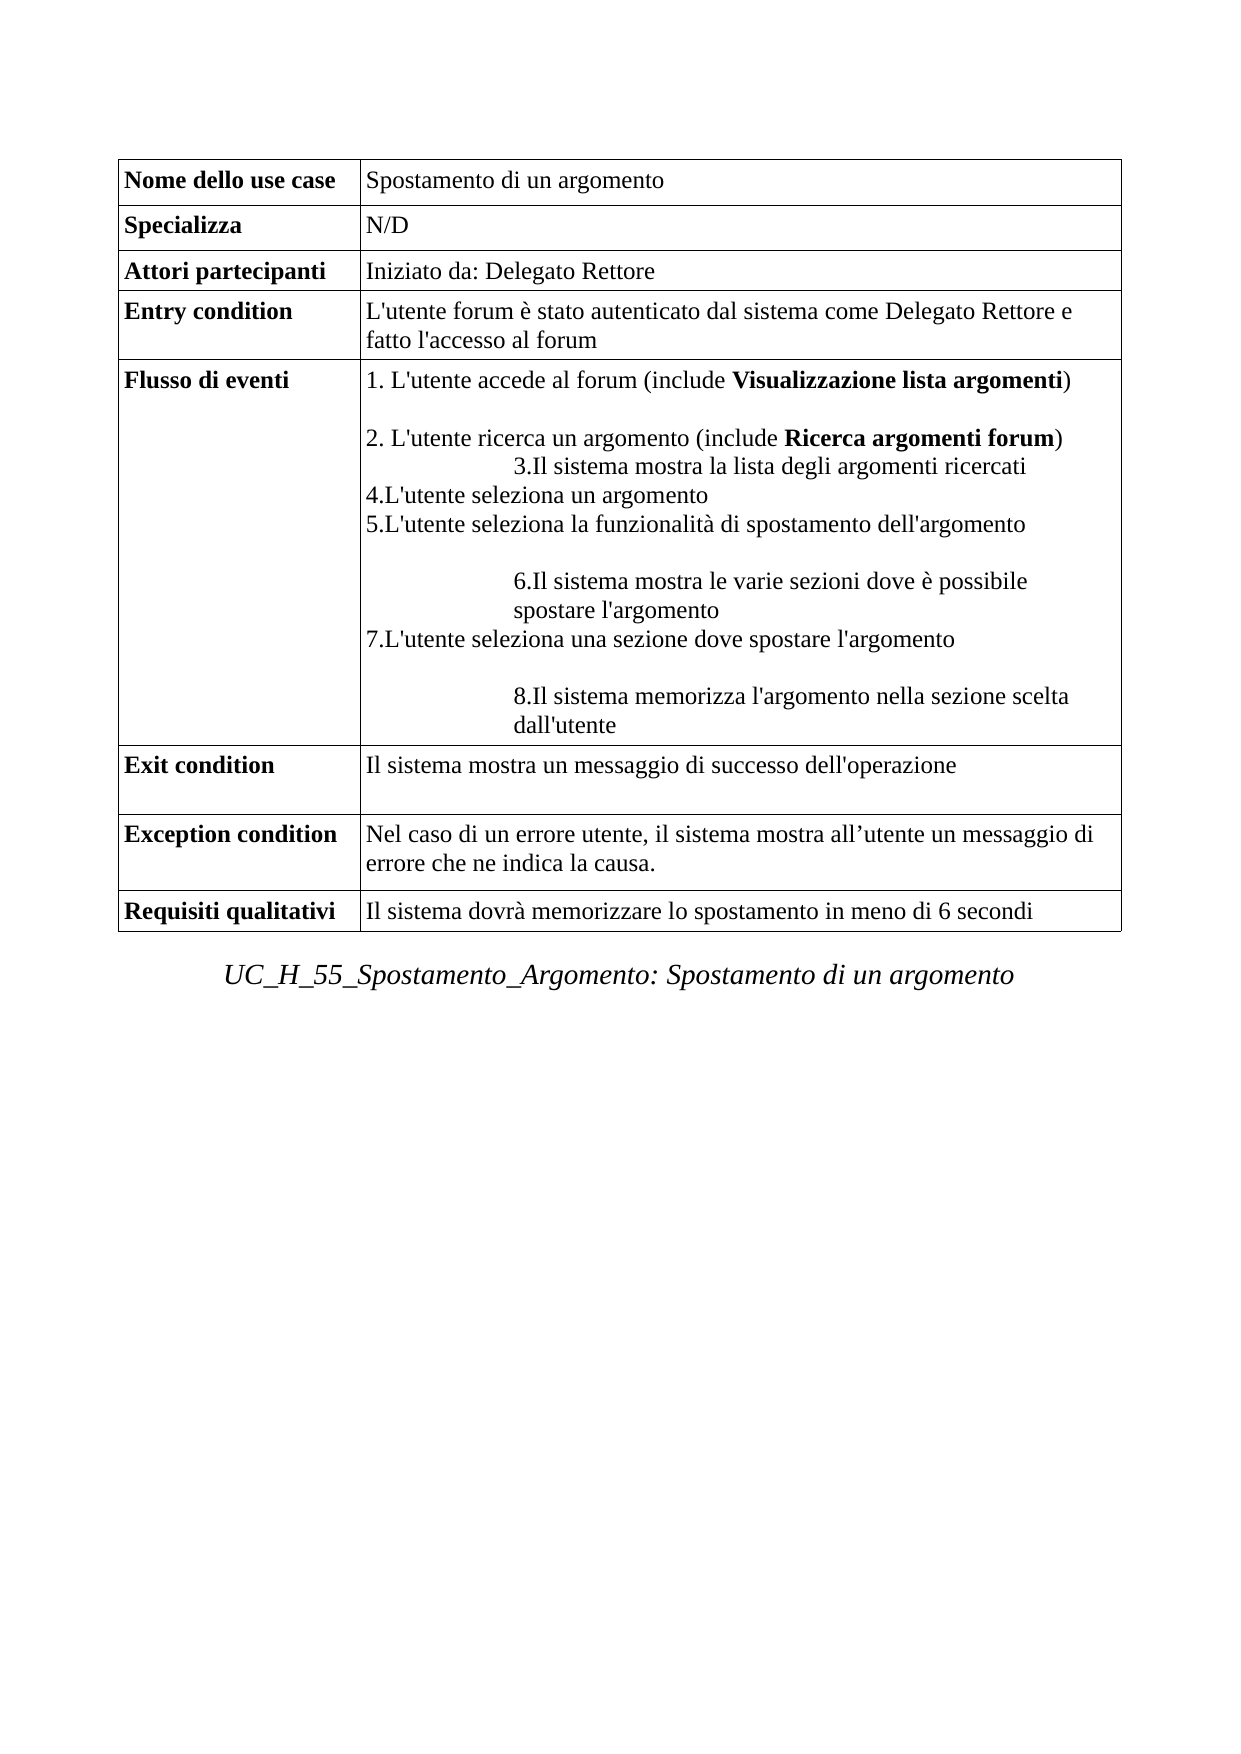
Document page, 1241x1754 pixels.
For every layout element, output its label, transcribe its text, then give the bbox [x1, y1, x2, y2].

table_cell Exit condition [119, 746, 360, 814]
table_cell Specializza [119, 206, 360, 250]
table_header Spostamento di un argomento [361, 160, 1121, 205]
table_cell Entry condition [119, 291, 360, 359]
table_cell L'utente forum è stato autenticato dal sistema come Delegato Rettore e fatto l'accesso al forum [361, 291, 1121, 359]
text UC_H_55_Spostamento_Argomento: Spostamento di un argomento [118, 957, 1122, 991]
table_cell Il sistema dovrà memorizzare lo spostamento in meno di 6 secondi [361, 891, 1121, 931]
table_cell Iniziato da: Delegato Rettore [361, 251, 1121, 290]
table_cell Il sistema mostra un messaggio di successo dell'operazione [361, 746, 1121, 814]
table_cell Attori partecipanti [119, 251, 360, 290]
table_header Nome dello use case [119, 160, 360, 205]
table_cell N/D [361, 206, 1121, 250]
table_cell Flusso di eventi [119, 360, 360, 745]
table_cell L'utente accede al forum (include Visualizzazione lista argomenti) L'utente ricerca un argomento (include Ricerca argomenti forum) 3.Il sistema mostra la lista degli argomenti ricercati 4.L'utente seleziona un argomento 5.L'utente seleziona la funzionalità di spostamento dell'argomento 6.Il sistema mostra le varie sezioni dove è possibile spostare l'argomento 7.L'utente seleziona una sezione dove spostare l'argomento 8.Il sistema memorizza l'argomento nella sezione scelta dall'utente [361, 360, 1121, 745]
table_cell Requisiti qualitativi [119, 891, 360, 931]
table_cell Nel caso di un errore utente, il sistema mostra all’utente un messaggio di errore che ne indica la causa. [361, 815, 1121, 890]
table_cell Exception condition [119, 815, 360, 890]
